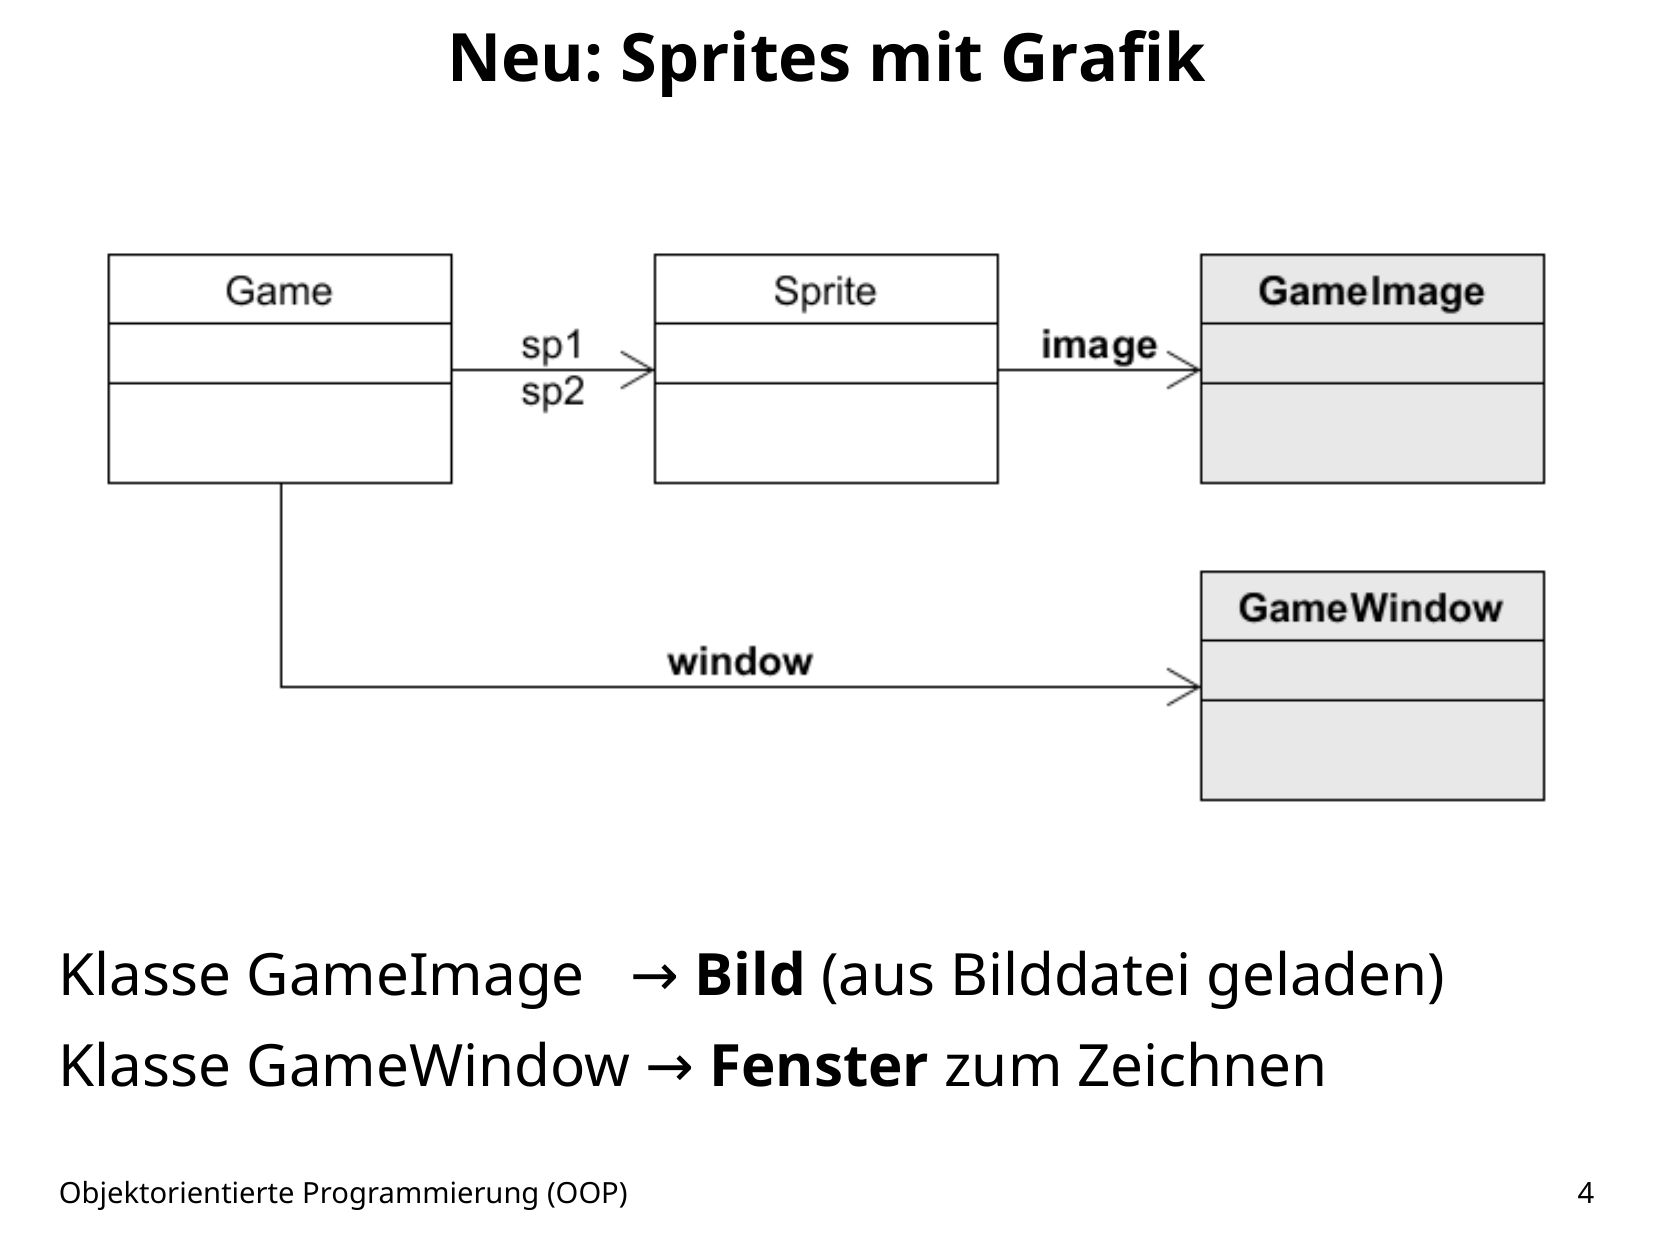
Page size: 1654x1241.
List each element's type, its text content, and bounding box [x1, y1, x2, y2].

title Neu: Sprites mit Grafik [0, 5, 1654, 107]
list Klasse GameImage → Bild (aus Bilddatei geladen) Klasse GameWindow → Fenster zum Zeichnen [59, 921, 1583, 1158]
picture [106, 252, 1548, 804]
